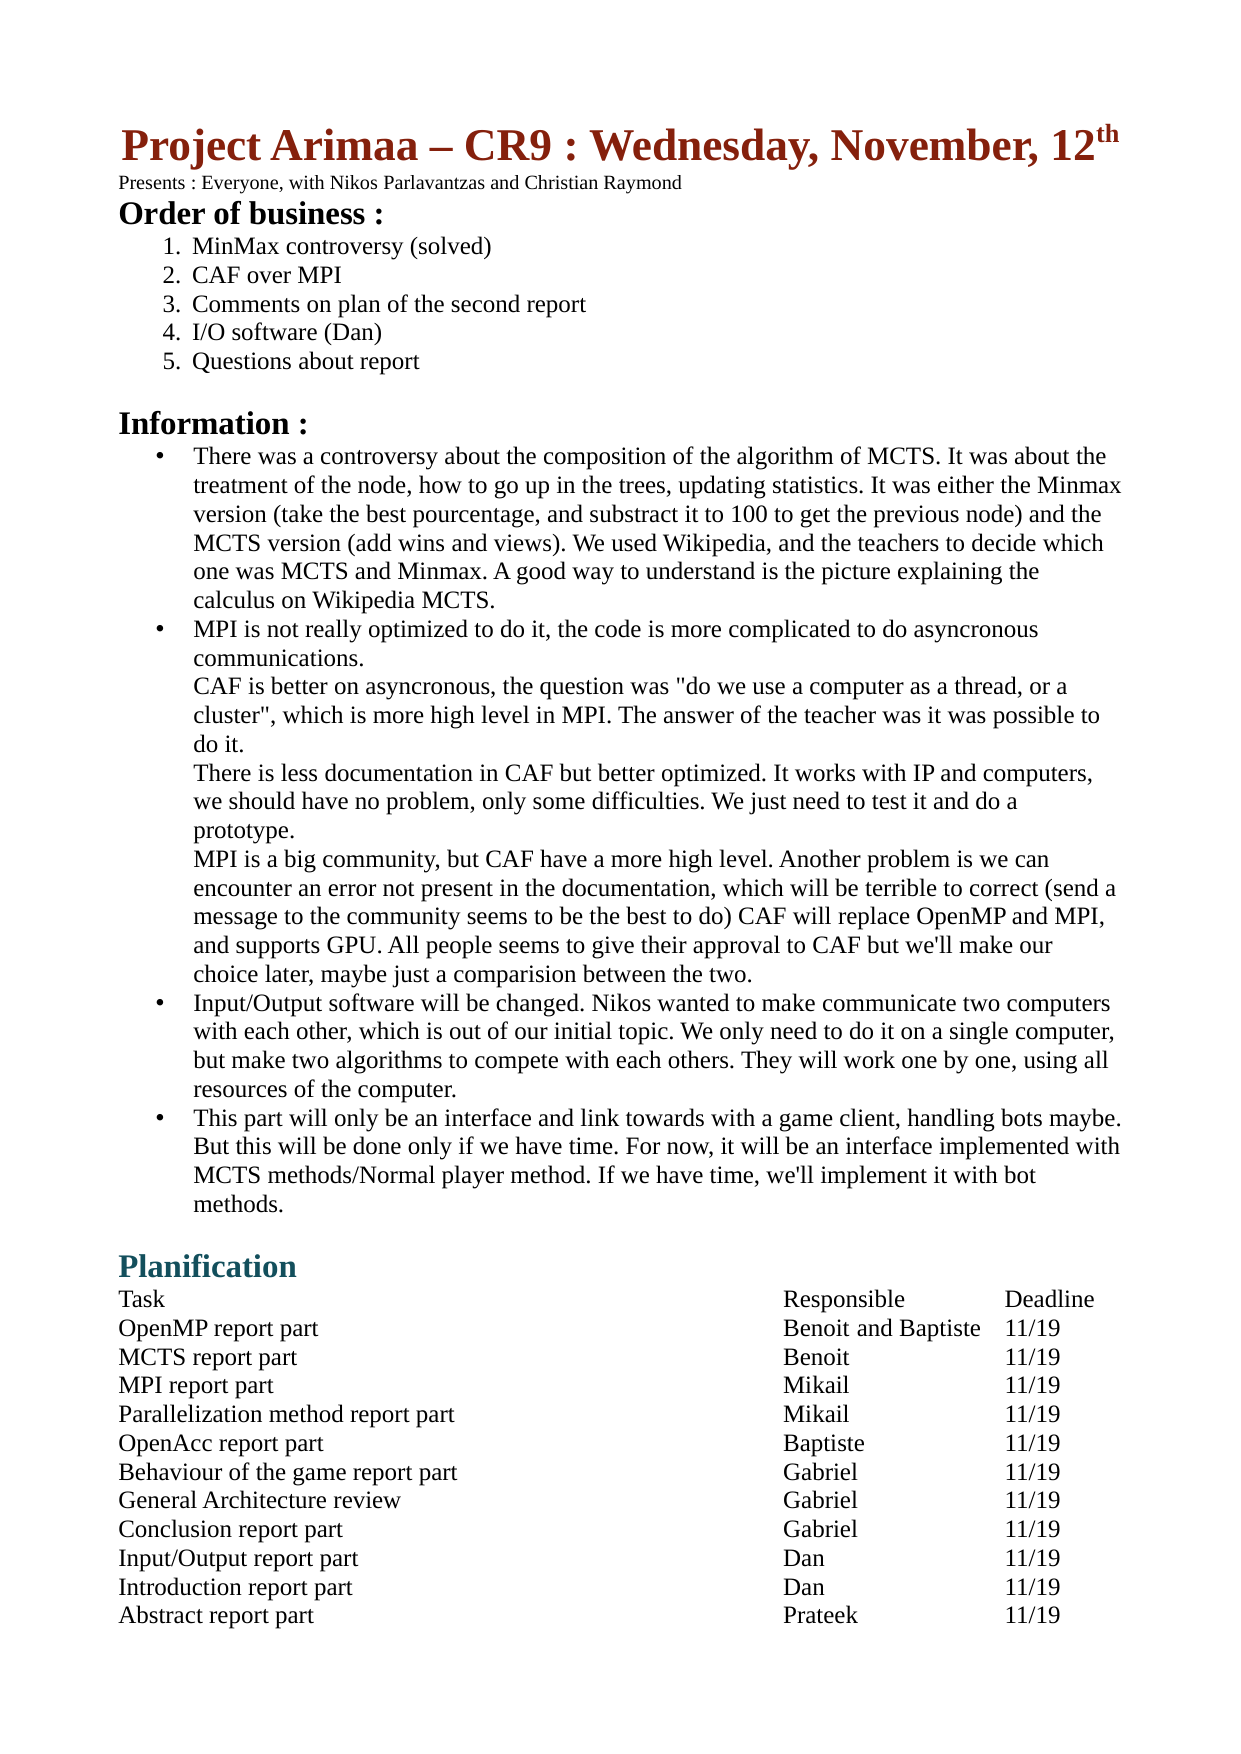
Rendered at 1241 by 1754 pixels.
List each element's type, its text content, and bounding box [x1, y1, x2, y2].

text Behaviour of the game report part Gabriel 11/19 [118, 1457, 1122, 1485]
list Comments on plan of the second report [162, 289, 1122, 317]
text General Architecture review Gabriel 11/19 [118, 1485, 1122, 1514]
list This part will only be an interface and link towards with a game client, handling bots maybe. But this will be done only if we have time. For now, it will be an interface implemented with MCTS methods/Normal player method. If we have time, we'll implement it with bot methods. [156, 1103, 1122, 1218]
text OpenAcc report part Baptiste 11/19 [118, 1428, 1122, 1457]
subtitle Information : [118, 404, 1122, 441]
list MinMax controversy (solved) [162, 231, 1122, 260]
list MPI is not really optimized to do it, the code is more complicated to do asyncronous communications. [156, 614, 1122, 671]
list MPI is a big community, but CAF have a more high level. Another problem is we can encounter an error not present in the documentation, which will be terrible to correct (send a message to the community seems to be the best to do) CAF will replace OpenMP and MPI, and supports GPU. All people seems to give their approval to CAF but we'll make our choice later, maybe just a comparision between the two. [156, 844, 1122, 988]
text Project Arimaa – CR9 : Wednesday, November, 12th [118, 118, 1122, 170]
text Introduction report part Dan 11/19 [118, 1572, 1122, 1600]
text Presents : Everyone, with Nikos Parlavantzas and Christian Raymond [118, 170, 1122, 193]
list Questions about report [162, 346, 1122, 375]
text Abstract report part Prateek 11/19 [118, 1600, 1122, 1629]
subtitle Planification [118, 1246, 1122, 1284]
subtitle Order of business : [118, 193, 1122, 231]
text MCTS report part Benoit 11/19 [118, 1342, 1122, 1370]
list There was a controversy about the composition of the algorithm of MCTS. It was about the treatment of the node, how to go up in the trees, updating statistics. It was either the Minmax version (take the best pourcentage, and substract it to 100 to get the previous node) and the MCTS version (add wins and views). We used Wikipedia, and the teachers to decide which one was MCTS and Minmax. A good way to understand is the picture explaining the calculus on Wikipedia MCTS. [156, 441, 1122, 614]
text Conclusion report part Gabriel 11/19 [118, 1514, 1122, 1543]
text Parallelization method report part Mikail 11/19 [118, 1399, 1122, 1428]
text MPI report part Mikail 11/19 [118, 1370, 1122, 1399]
list There is less documentation in CAF but better optimized. It works with IP and computers, we should have no problem, only some difficulties. We just need to test it and do a prototype. [156, 758, 1122, 844]
list Input/Output software will be changed. Nikos wanted to make communicate two computers with each other, which is out of our initial topic. We only need to do it on a single computer, but make two algorithms to compete with each others. They will work one by one, using all resources of the computer. [156, 988, 1122, 1103]
text OpenMP report part Benoit and Baptiste 11/19 [118, 1313, 1122, 1342]
text Task Responsible Deadline [118, 1284, 1122, 1313]
text Input/Output report part Dan 11/19 [118, 1543, 1122, 1572]
list CAF is better on asyncronous, the question was "do we use a computer as a thread, or a cluster", which is more high level in MPI. The answer of the teacher was it was possible to do it. [156, 671, 1122, 758]
list I/O software (Dan) [162, 317, 1122, 346]
list CAF over MPI [162, 260, 1122, 289]
